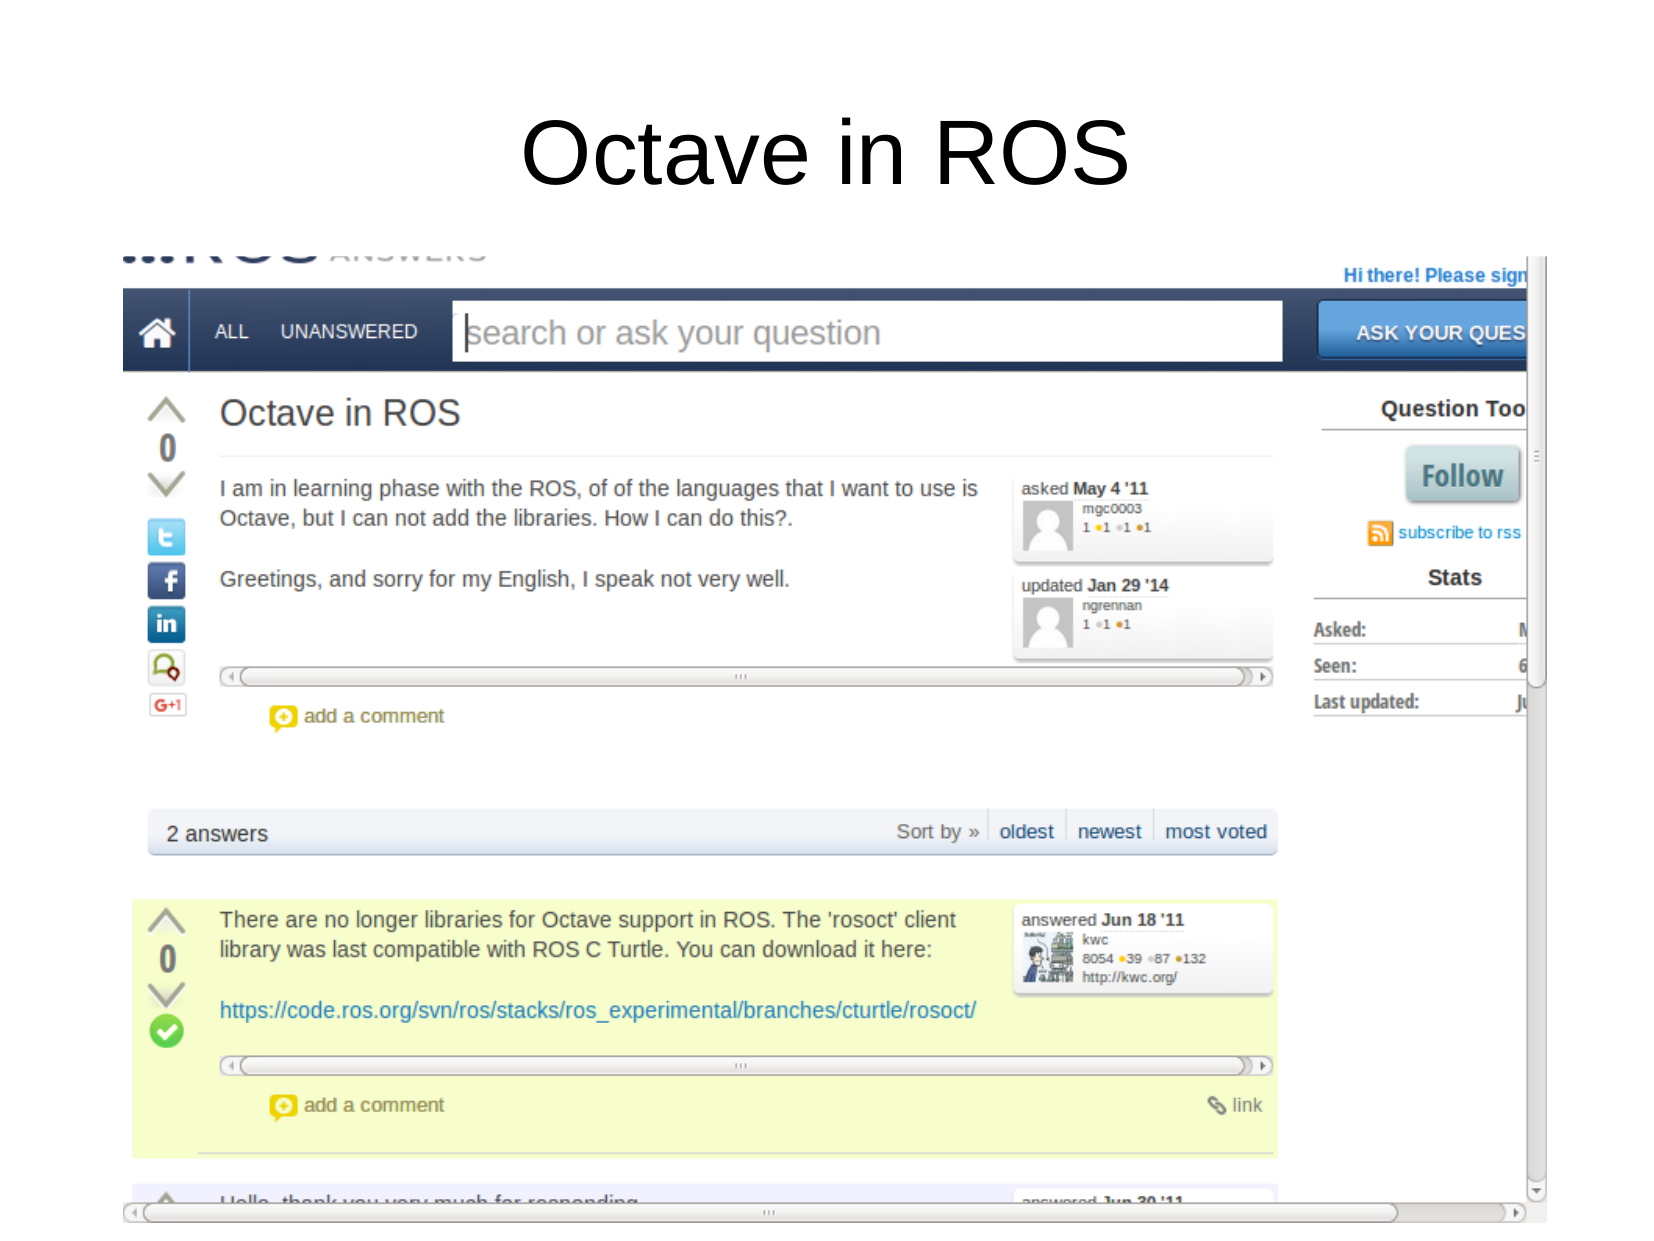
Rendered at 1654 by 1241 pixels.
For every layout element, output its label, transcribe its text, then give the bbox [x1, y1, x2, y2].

title Octave in ROS [82, 49, 1571, 257]
picture [123, 257, 1547, 1224]
